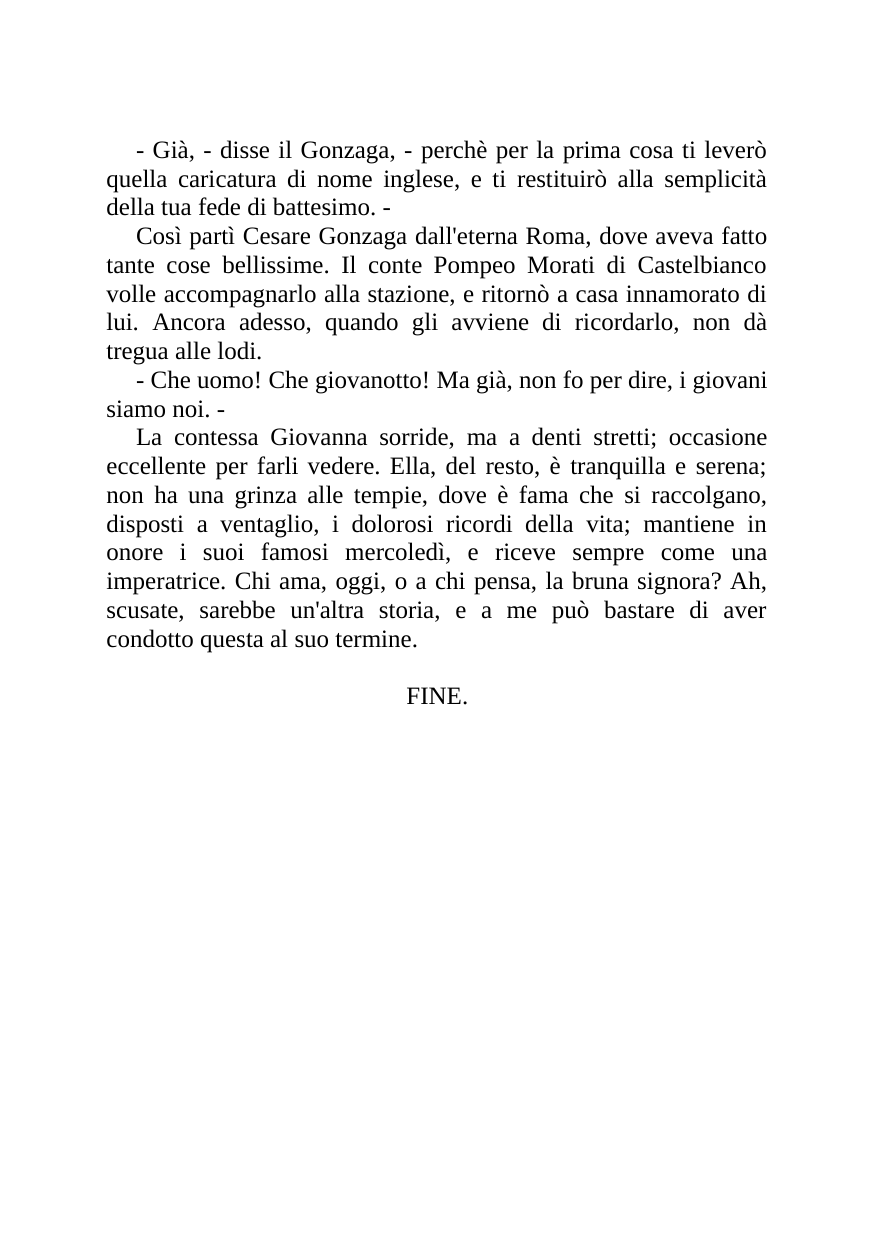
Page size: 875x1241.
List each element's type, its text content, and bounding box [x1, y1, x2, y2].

text FINE. [106, 681, 768, 710]
text - Che uomo! Che giovanotto! Ma già, non fo per dire, i giovani siamo noi. - [106, 365, 768, 422]
text Così partì Cesare Gonzaga dall'eterna Roma, dove aveva fatto tante cose bellissime. Il conte Pompeo Morati di Castelbianco volle accompagnarlo alla stazione, e ritornò a casa innamorato di lui. Ancora adesso, quando gli avviene di ricordarlo, non dà tregua alle lodi. [106, 221, 768, 365]
text - Già, - disse il Gonzaga, - perchè per la prima cosa ti leverò quella caricatura di nome inglese, e ti restituirò alla semplicità della tua fede di battesimo. - [106, 135, 768, 221]
text La contessa Giovanna sorride, ma a denti stretti; occasione eccellente per farli vedere. Ella, del resto, è tranquilla e serena; non ha una grinza alle tempie, dove è fama che si raccolgano, disposti a ventaglio, i dolorosi ricordi della vita; mantiene in onore i suoi famosi mercoledì, e riceve sempre come una imperatrice. Chi ama, oggi, o a chi pensa, la bruna signora? Ah, scusate, sarebbe un'altra storia, e a me può bastare di aver condotto questa al suo termine. [106, 422, 768, 652]
